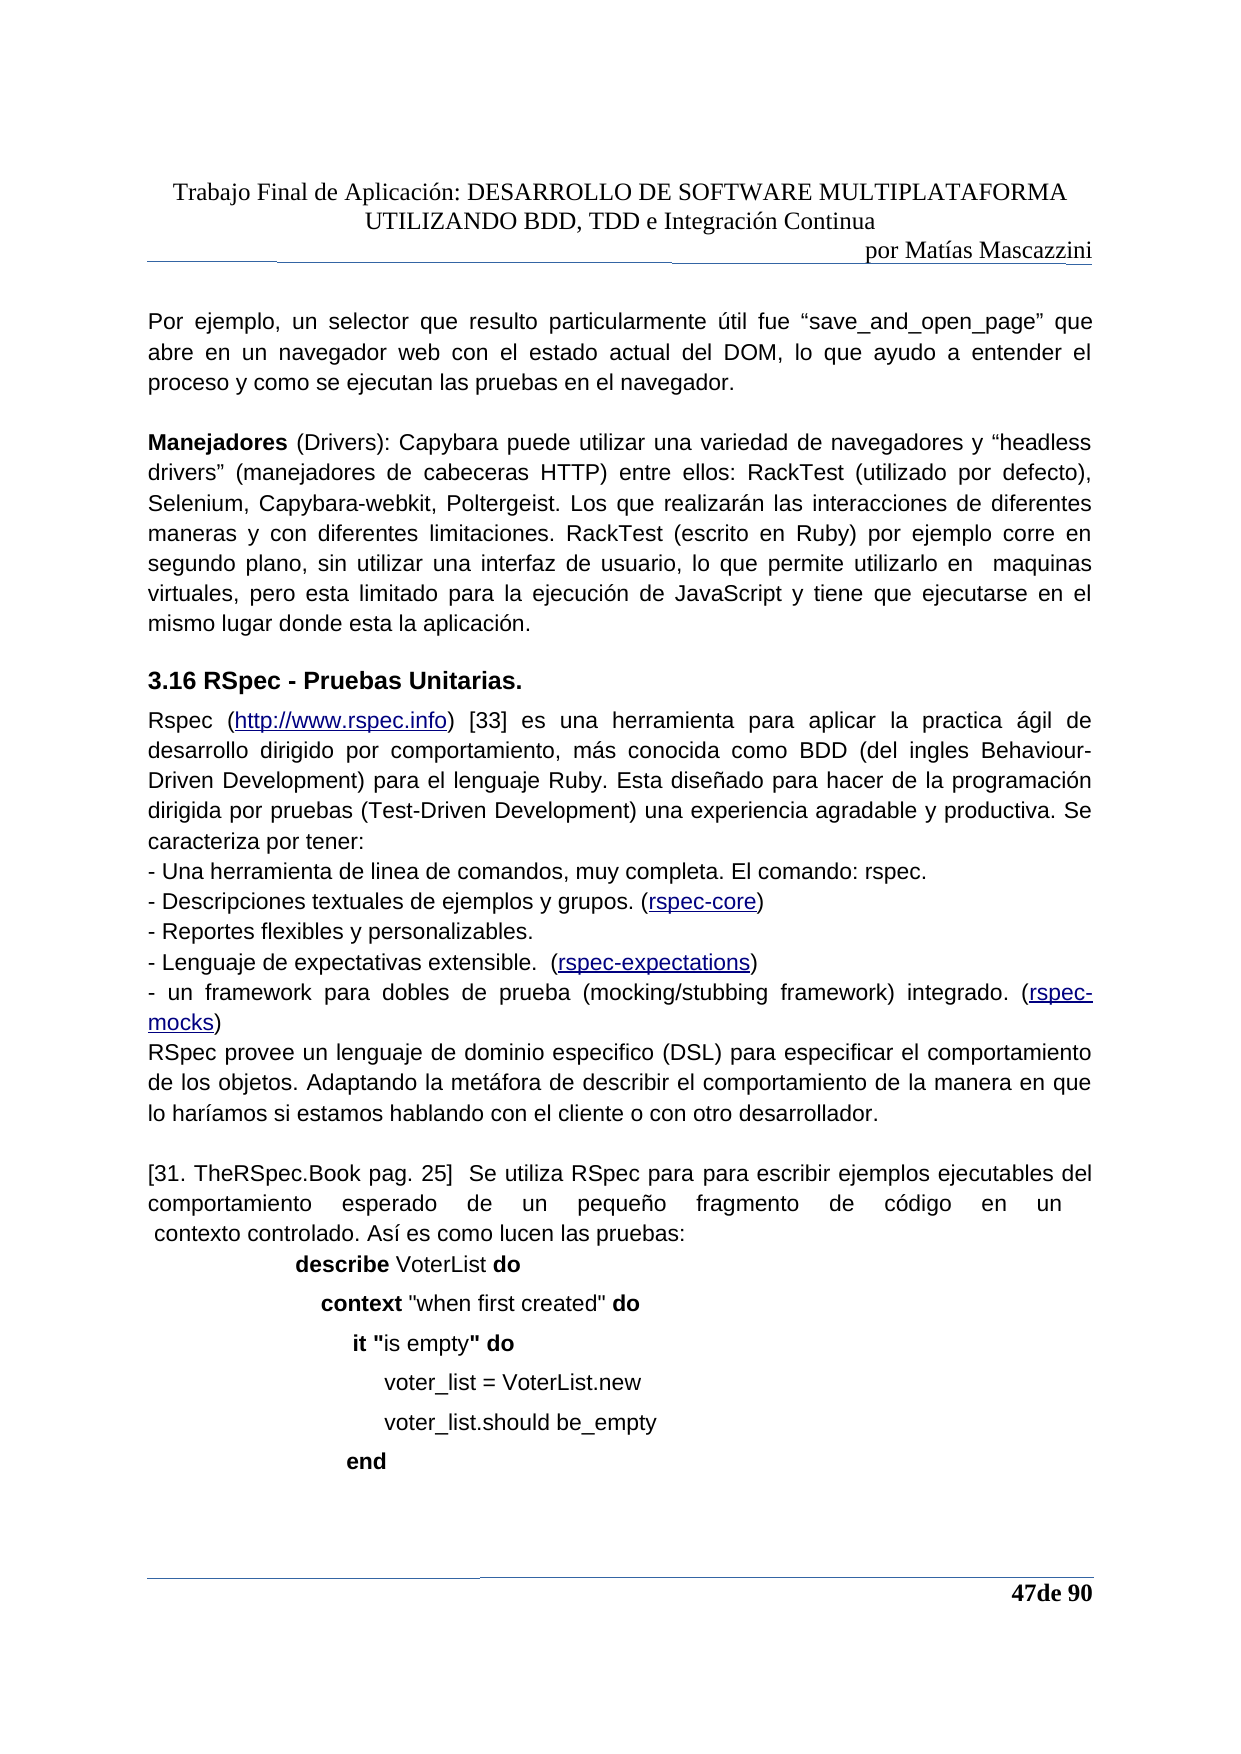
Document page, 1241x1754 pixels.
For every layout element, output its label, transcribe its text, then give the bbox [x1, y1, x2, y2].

text voter_list.should be_empty [295, 1408, 1093, 1435]
text - Descripciones textuales de ejemplos y grupos. (rspec-core) [148, 888, 1093, 914]
text - Reportes flexibles y personalizables. [148, 918, 1093, 945]
text [31. TheRSpec.Book pag. 25] Se utiliza RSpec para para escribir ejemplos ejecutables del comportamiento esperado de un pequeño fragmento de código en un contexto controlado. Así es como lucen las pruebas: [148, 1160, 1093, 1247]
text RSpec provee un lenguaje de dominio especifico (DSL) para especificar el comportamiento de los objetos. Adaptando la metáfora de describir el comportamiento de la manera en que lo haríamos si estamos hablando con el cliente o con otro desarrollador. [148, 1039, 1093, 1126]
text end [295, 1448, 1093, 1474]
text - Una herramienta de linea de comandos, muy completa. El comando: rspec. [148, 858, 1093, 884]
subtitle 3.16 RSpec - Pruebas Unitarias. [148, 666, 1093, 694]
text - Lenguaje de expectativas extensible. (rspec-expectations) [148, 948, 1093, 975]
text voter_list = VoterList.new [295, 1369, 1093, 1395]
text - un framework para dobles de prueba (mocking/stubbing framework) integrado. (rspec-mocks) [148, 979, 1093, 1035]
text context "when first created" do [295, 1290, 1093, 1316]
text it "is empty" do [295, 1329, 1093, 1356]
text Por ejemplo, un selector que resulto particularmente útil fue “save_and_open_page” que abre en un navegador web con el estado actual del DOM, lo que ayudo a entender el proceso y como se ejecutan las pruebas en el navegador. [148, 308, 1093, 395]
text Manejadores (Drivers): Capybara puede utilizar una variedad de navegadores y “headless drivers” (manejadores de cabeceras HTTP) entre ellos: RackTest (utilizado por defecto), Selenium, Capybara-webkit, Poltergeist. Los que realizarán las interacciones de diferentes maneras y con diferentes limitaciones. RackTest (escrito en Ruby) por ejemplo corre en segundo plano, sin utilizar una interfaz de usuario, lo que permite utilizarlo en maquinas virtuales, pero esta limitado para la ejecución de JavaScript y tiene que ejecutarse en el mismo lugar donde esta la aplicación. [148, 429, 1093, 637]
text Rspec (http://www.rspec.info) [33] es una herramienta para aplicar la practica ágil de desarrollo dirigido por comportamiento, más conocida como BDD (del ingles Behaviour-Driven Development) para el lenguaje Ruby. Esta diseñado para hacer de la programación dirigida por pruebas (Test-Driven Development) una experiencia agradable y productiva. Se caracteriza por tener: [148, 707, 1093, 854]
text describe VoterList do [295, 1251, 1093, 1277]
